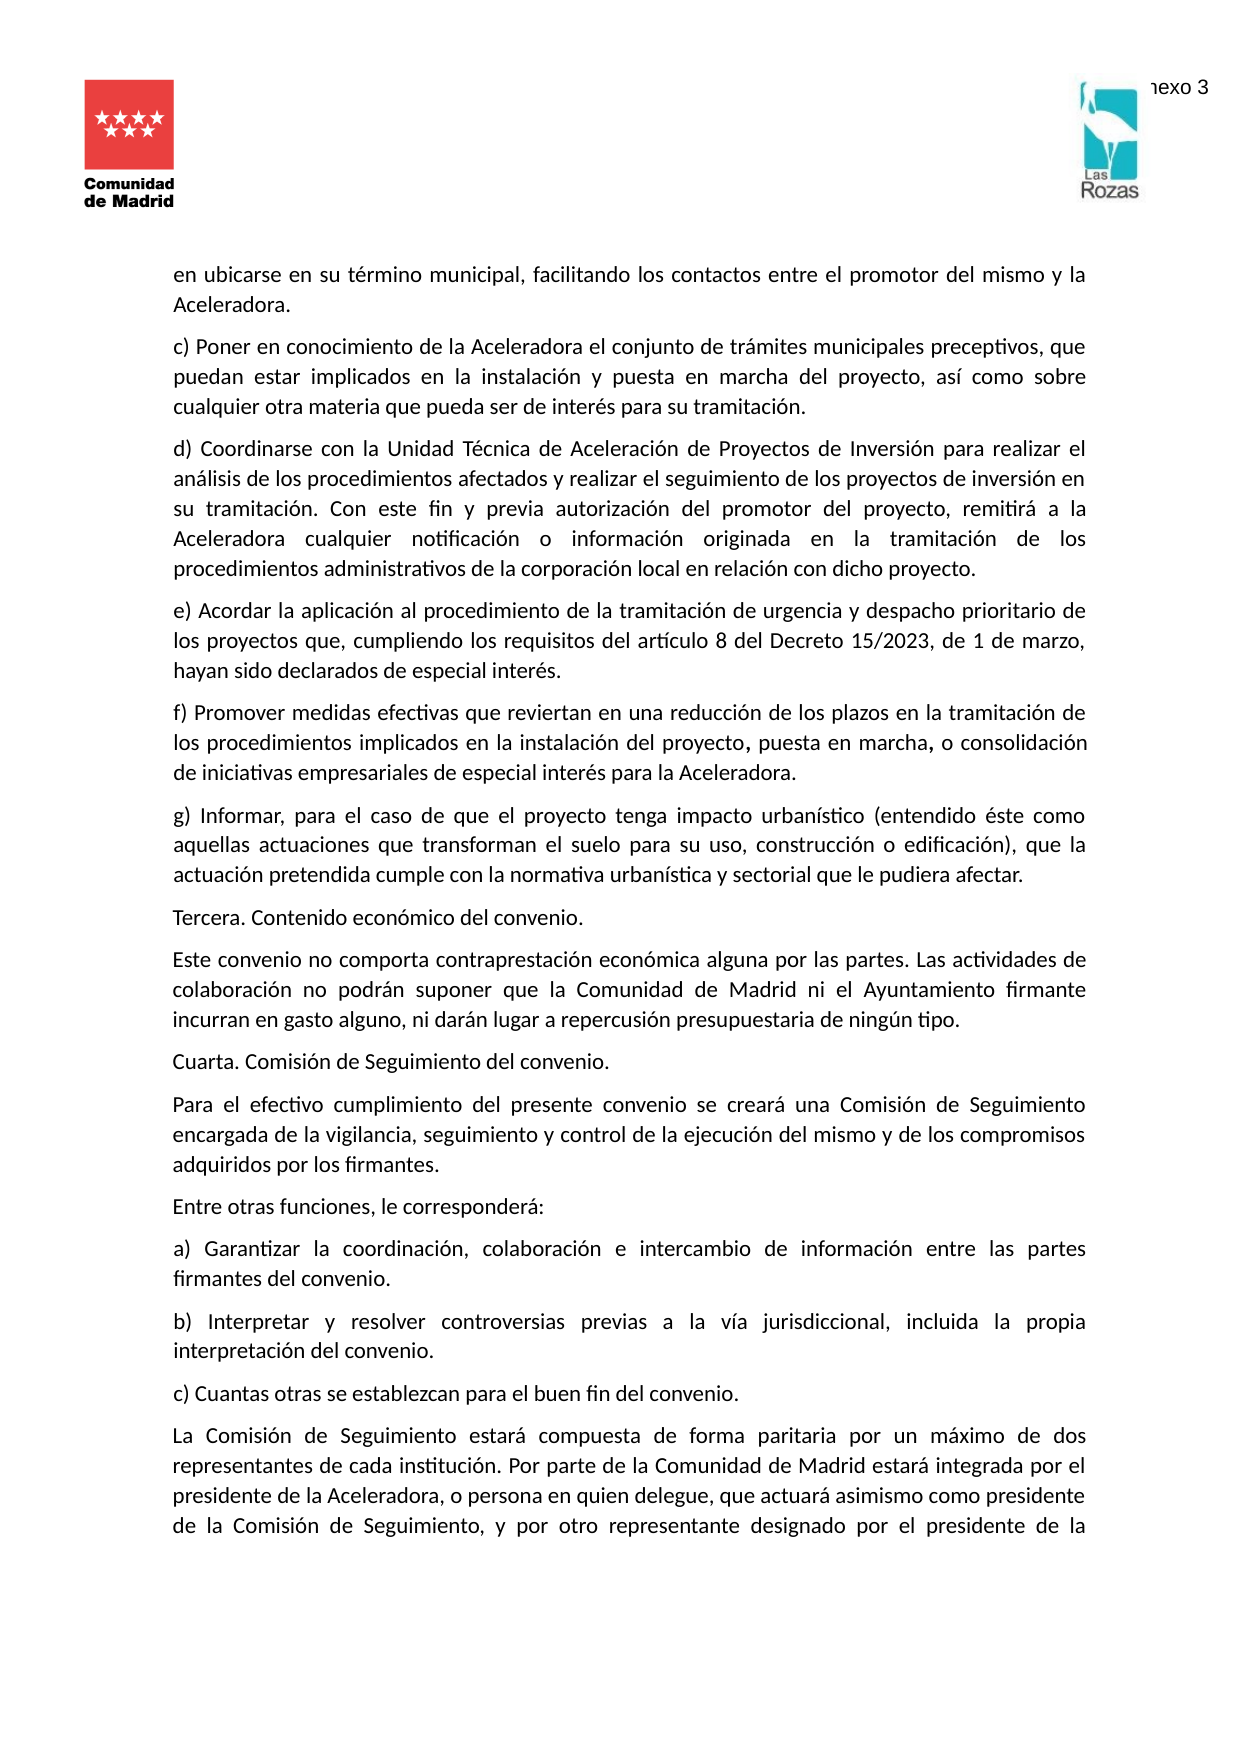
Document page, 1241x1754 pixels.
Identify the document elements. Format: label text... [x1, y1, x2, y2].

text c) Cuantas otras se establezcan para el buen fin del convenio. [173, 1379, 1088, 1407]
text e) Acordar la aplicación al procedimiento de la tramitación de urgencia y despacho prioritario de los proyectos que, cumpliendo los requisitos del artículo 8 del Decreto 15/2023, de 1 de marzo, hayan sido declarados de especial interés. [173, 596, 1088, 684]
text Cuarta. Comisión de Seguimiento del convenio. [172, 1047, 1088, 1076]
text f) Promover medidas efectivas que reviertan en una reducción de los plazos en la tramitación de los procedimientos implicados en la instalación del proyecto, puesta en marcha, o consolidación de iniciativas empresariales de especial interés para la Aceleradora. [173, 698, 1088, 786]
text c) Poner en conocimiento de la Aceleradora el conjunto de trámites municipales preceptivos, que puedan estar implicados en la instalación y puesta en marcha del proyecto, así como sobre cualquier otra materia que pueda ser de interés para su tramitación. [173, 332, 1088, 420]
text b) Interpretar y resolver controversias previas a la vía jurisdiccional, incluida la propia interpretación del convenio. [173, 1307, 1088, 1365]
text d) Coordinarse con la Unidad Técnica de Aceleración de Proyectos de Inversión para realizar el análisis de los procedimientos afectados y realizar el seguimiento de los proyectos de inversión en su tramitación. Con este fin y previa autorización del promotor del proyecto, remitirá a la Aceleradora cualquier notificación o información originada en la tramitación de los procedimientos administrativos de la corporación local en relación con dicho proyecto. [173, 434, 1088, 582]
text Tercera. Contenido económico del convenio. [172, 903, 1088, 931]
text en ubicarse en su término municipal, facilitando los contactos entre el promotor del mismo y la Aceleradora. [173, 260, 1088, 318]
text Entre otras funciones, le corresponderá: [172, 1192, 1088, 1220]
text Este convenio no comporta contraprestación económica alguna por las partes. Las actividades de colaboración no podrán suponer que la Comunidad de Madrid ni el Ayuntamiento firmante incurran en gasto alguno, ni darán lugar a repercusión presupuestaria de ningún tipo. [172, 945, 1088, 1033]
text g) Informar, para el caso de que el proyecto tenga impacto urbanístico (entendido éste como aquellas actuaciones que transforman el suelo para su uso, construcción o edificación), que la actuación pretendida cumple con la normativa urbanística y sectorial que le pudiera afectar. [173, 801, 1088, 888]
text a) Garantizar la coordinación, colaboración e intercambio de información entre las partes firmantes del convenio. [173, 1234, 1088, 1292]
text Para el efectivo cumplimiento del presente convenio se creará una Comisión de Seguimiento encargada de la vigilancia, seguimiento y control de la ejecución del mismo y de los compromisos adquiridos por los firmantes. [172, 1090, 1088, 1178]
text La Comisión de Seguimiento estará compuesta de forma paritaria por un máximo de dos representantes de cada institución. Por parte de la Comunidad de Madrid estará integrada por el presidente de la Aceleradora, o persona en quien delegue, que actuará asimismo como presidente de la Comisión de Seguimiento, y por otro representante designado por el presidente de la [172, 1421, 1088, 1539]
